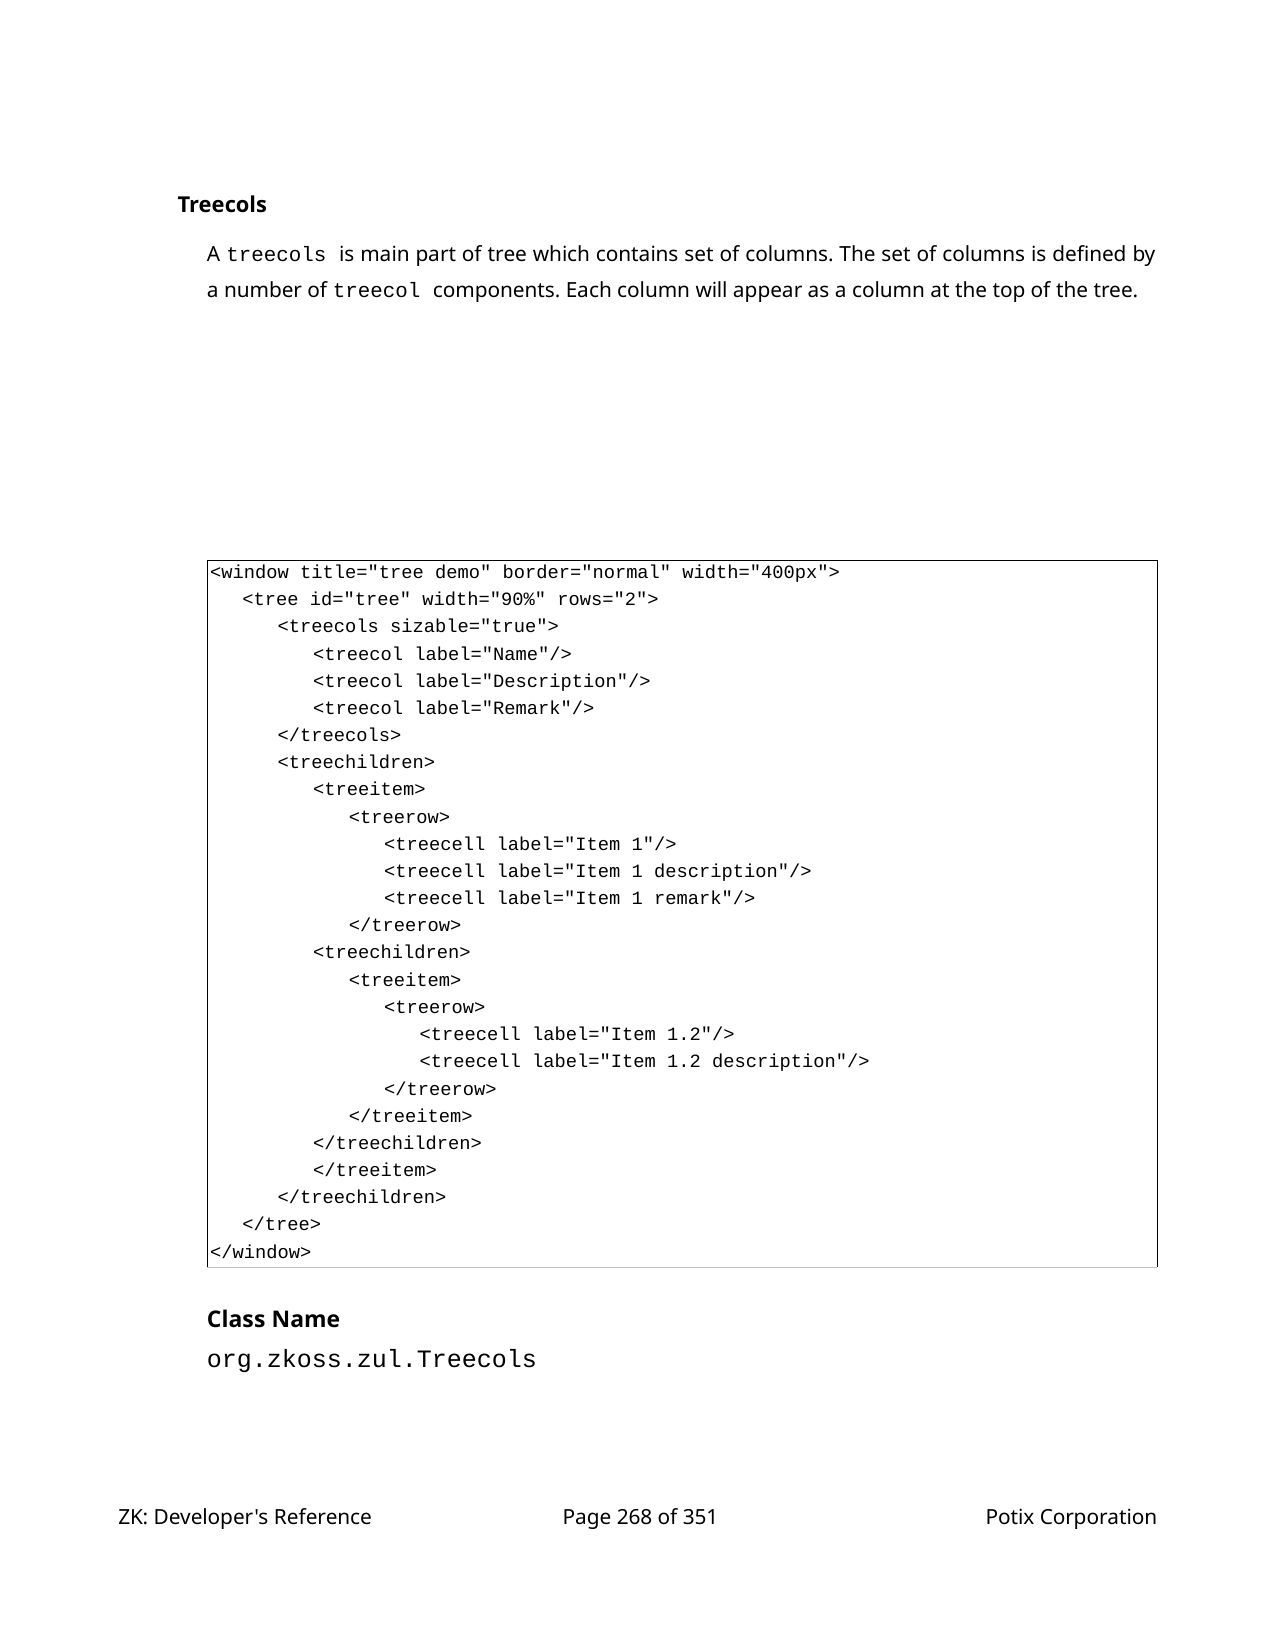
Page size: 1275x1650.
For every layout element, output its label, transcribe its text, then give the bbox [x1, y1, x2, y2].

subtitle Treecols [177, 189, 1157, 219]
text <treecols sizable="true"> [208, 614, 1157, 638]
text </treerow> [208, 1076, 1157, 1101]
text <treecol label="Remark"/> [208, 696, 1157, 720]
text <treeitem> [208, 968, 1157, 992]
text </treerow> [208, 913, 1157, 937]
text <treecell label="Item 1.2"/> [208, 1022, 1157, 1046]
text </window> [208, 1239, 1157, 1267]
text <treecell label="Item 1 remark"/> [208, 886, 1157, 910]
text <treecell label="Item 1"/> [208, 832, 1157, 856]
text </treeitem> [208, 1158, 1157, 1182]
text <window title="tree demo" border="normal" width="400px"> [208, 561, 1157, 584]
text </treechildren> [208, 1185, 1157, 1209]
subtitle Class Name [207, 1303, 1157, 1335]
text <treechildren> [208, 940, 1157, 965]
text <treerow> [208, 804, 1157, 829]
text <treecell label="Item 1 description"/> [208, 859, 1157, 883]
text </treecols> [208, 723, 1157, 747]
text <treeitem> [208, 777, 1157, 802]
text <treecell label="Item 1.2 description"/> [208, 1049, 1157, 1073]
text org.zkoss.zul.Treecols [207, 1347, 1157, 1375]
text <treechildren> [208, 750, 1157, 774]
text <treecol label="Name"/> [208, 641, 1157, 666]
text A treecols is main part of tree which contains set of columns. The set of columns is defined by a number of treecol components. Each column will appear as a column at the top of the tree. [207, 239, 1157, 303]
text <treerow> [208, 995, 1157, 1019]
text <treecol label="Description"/> [208, 668, 1157, 693]
text <tree id="tree" width="90%" rows="2"> [208, 587, 1157, 611]
text </tree> [208, 1212, 1157, 1237]
text </treechildren> [208, 1131, 1157, 1155]
text </treeitem> [208, 1103, 1157, 1128]
